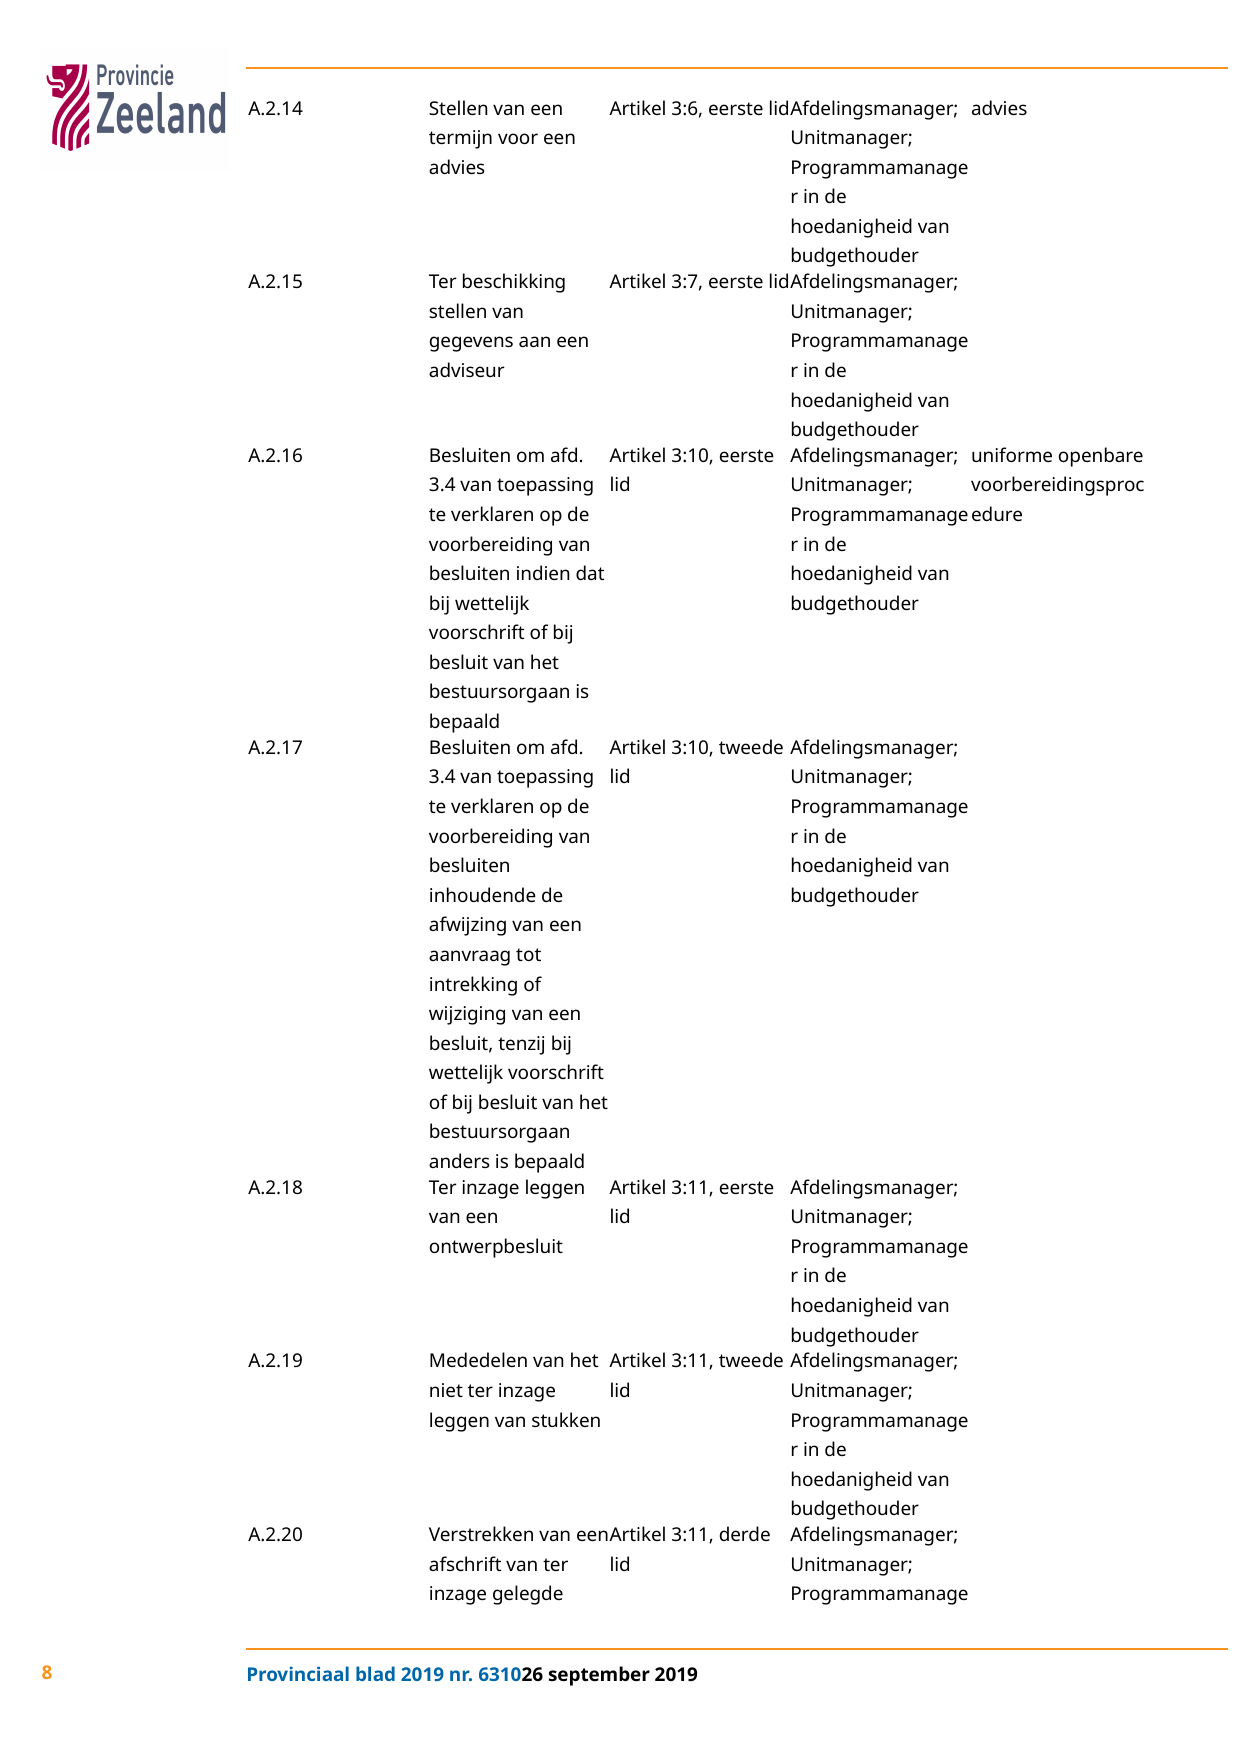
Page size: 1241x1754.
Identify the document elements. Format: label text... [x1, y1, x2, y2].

table_cell [971, 734, 1152, 1174]
table_cell Stellen van een termijn voor een advies [429, 95, 609, 268]
table_cell Artikel 3:11, eerste lid [609, 1174, 790, 1348]
table_cell A.2.14 [248, 95, 429, 268]
picture [41, 47, 231, 172]
table_cell Afdelingsmanager; Unitmanager; Programmamanager in de hoedanigheid van budgethouder [790, 1174, 971, 1348]
table_cell Afdelingsmanager; Unitmanager; Programmamanager in de hoedanigheid van budgethouder [790, 95, 971, 268]
table_cell Afdelingsmanager; Unitmanager; Programmamanager in de hoedanigheid van budgethouder [790, 269, 971, 442]
table_cell A.2.17 [248, 734, 429, 1174]
table_cell Verstrekken van een afschrift van ter inzage gelegde [429, 1521, 609, 1606]
table_cell Afdelingsmanager; Unitmanager; Programmamanager in de hoedanigheid van budgethouder [790, 734, 971, 1174]
table_cell [971, 1521, 1152, 1606]
table_cell Ter beschikking stellen van gegevens aan een adviseur [429, 269, 609, 442]
table_cell [971, 269, 1152, 442]
table_cell [971, 1348, 1152, 1521]
table_cell Afdelingsmanager; Unitmanager; Programmamanager in de hoedanigheid van budgethouder [790, 442, 971, 734]
table_cell A.2.15 [248, 269, 429, 442]
table_cell uniforme openbare voorbereidingsprocedure [971, 442, 1152, 734]
table_cell Ter inzage leggen van een ontwerpbesluit [429, 1174, 609, 1348]
table_cell Artikel 3:11, tweede lid [609, 1348, 790, 1521]
table_cell Artikel 3:11, derde lid [609, 1521, 790, 1606]
table_cell A.2.20 [248, 1521, 429, 1606]
table_cell Besluiten om afd. 3.4 van toepassing te verklaren op de voorbereiding van besluiten indien dat bij wettelijk voorschrift of bij besluit van het bestuursorgaan is bepaald [429, 442, 609, 734]
table_cell A.2.19 [248, 1348, 429, 1521]
table_cell Artikel 3:7, eerste lid [609, 269, 790, 442]
table_cell A.2.16 [248, 442, 429, 734]
table_cell Artikel 3:6, eerste lid [609, 95, 790, 268]
table_cell Artikel 3:10, tweede lid [609, 734, 790, 1174]
table_cell advies [971, 95, 1152, 268]
table_cell Afdelingsmanager; Unitmanager; Programmamanager in de hoedanigheid van budgethouder [790, 1348, 971, 1521]
table_cell Besluiten om afd. 3.4 van toepassing te verklaren op de voorbereiding van besluiten inhoudende de afwijzing van een aanvraag tot intrekking of wijziging van een besluit, tenzij bij wettelijk voorschrift of bij besluit van het bestuursorgaan anders is bepaald [429, 734, 609, 1174]
table_cell Artikel 3:10, eerste lid [609, 442, 790, 734]
table_cell Mededelen van het niet ter inzage leggen van stukken [429, 1348, 609, 1521]
table_cell A.2.18 [248, 1174, 429, 1348]
table_cell [971, 1174, 1152, 1348]
table_cell Afdelingsmanager; Unitmanager; Programmamanage [790, 1521, 971, 1606]
